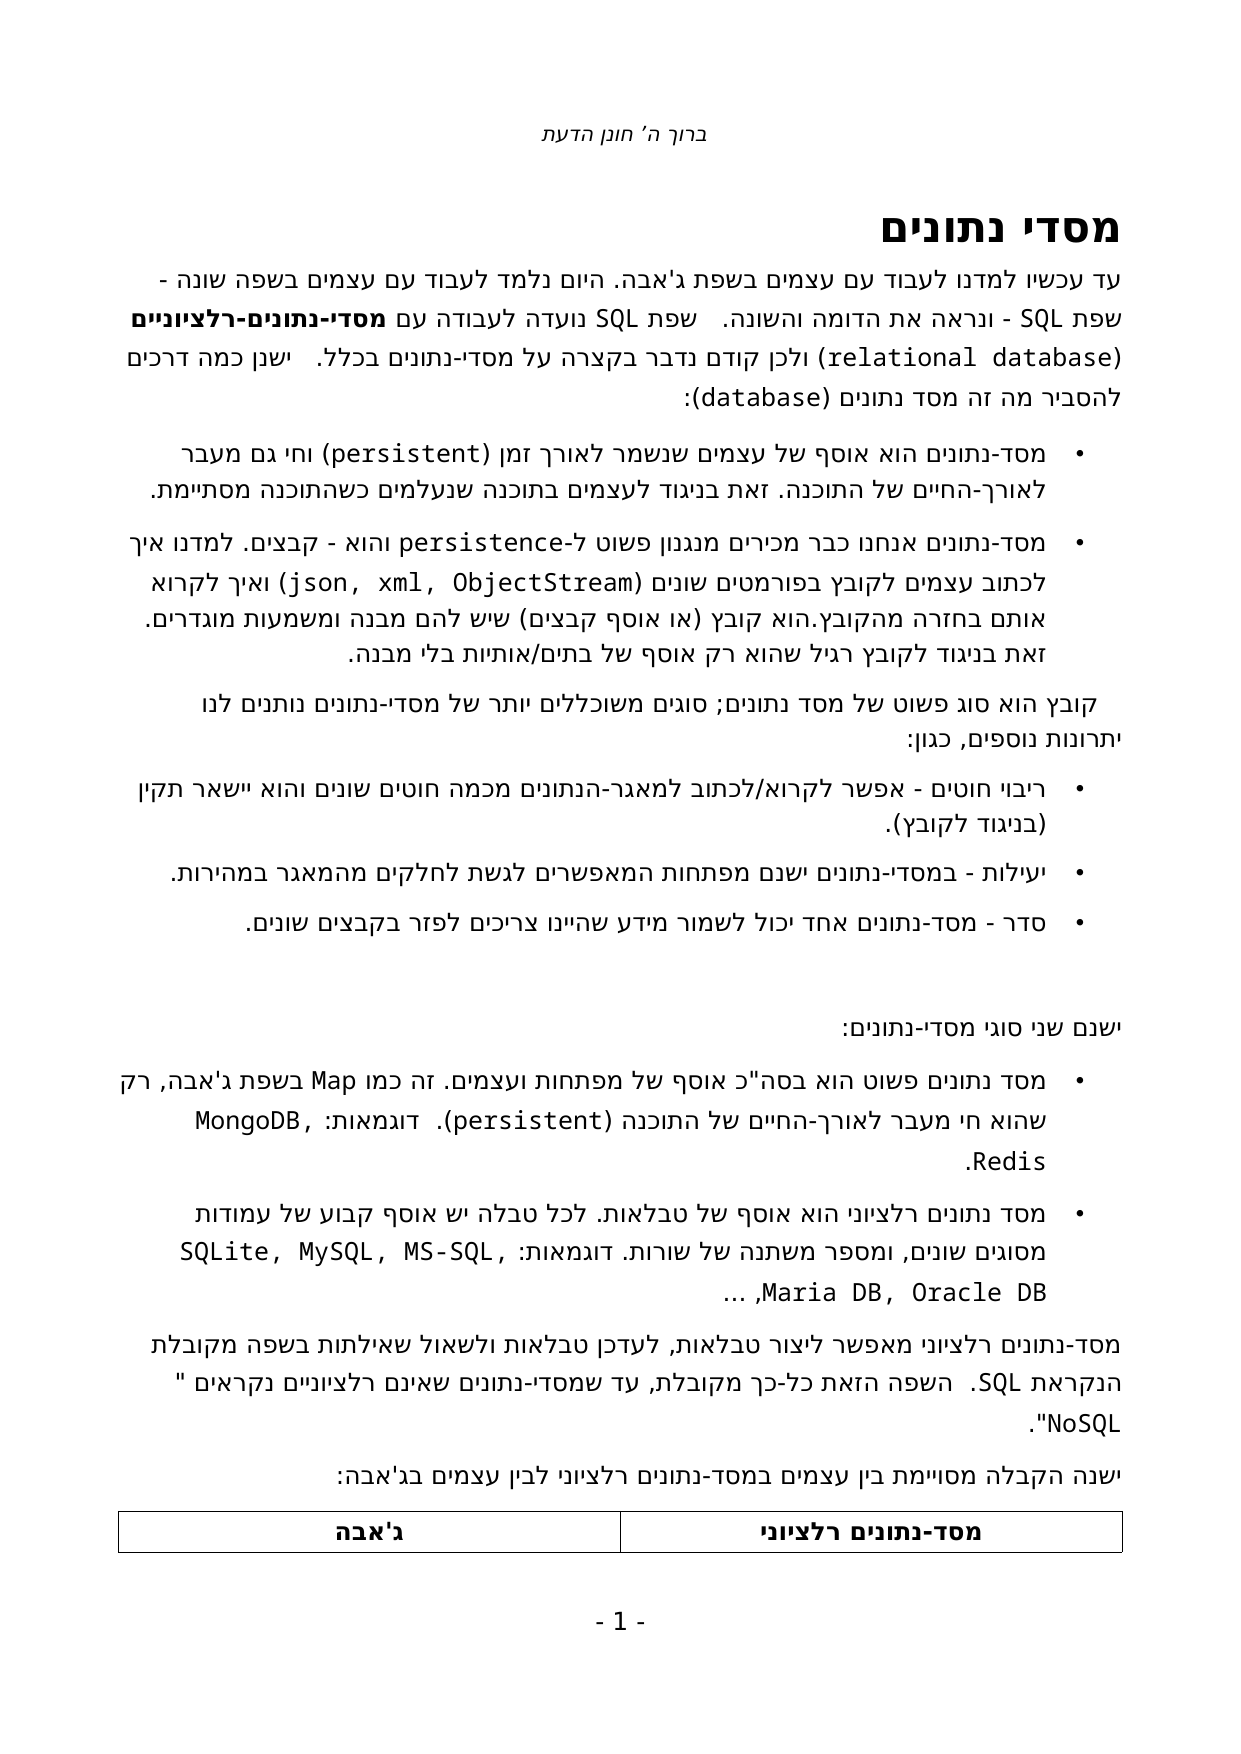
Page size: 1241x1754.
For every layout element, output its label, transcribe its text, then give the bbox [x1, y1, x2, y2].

text ישנם שני סוגי מסדי-נתונים: [118, 1013, 1122, 1042]
list ריבוי חוטים - אפשר לקרוא/לכתוב למאגר-הנתונים מכמה חוטים שונים והוא יישאר תקין (בניגוד לקובץ). [118, 774, 1084, 838]
table_header מסד-נתונים רלציוני [621, 1512, 1122, 1552]
text עד עכשיו למדנו לעבוד עם עצמים בשפת ג'אבה. היום נלמד לעבוד עם עצמים בשפה שונה - שפת SQL - ונראה את הדומה והשונה. שפת SQL נועדה לעבודה עם מסדי-נתונים-רלציוניים (relational database) ולכן קודם נדבר בקצרה על מסדי-נתונים בכלל. ישנן כמה דרכים להסביר מה זה מסד נתונים (database): [118, 265, 1122, 414]
table_header ג'אבה [119, 1512, 620, 1552]
subtitle מסדי נתונים [118, 202, 1122, 253]
list מסד-נתונים אנחנו כבר מכירים מנגנון פשוט ל-persistence והוא - קבצים. למדנו איך לכתוב עצמים לקובץ בפורמטים שונים (json, xml, ObjectStream) ואיך לקרוא אותם בחזרה מהקובץ.הוא קובץ (או אוסף קבצים) שיש להם מבנה ומשמעות מוגדרים. זאת בניגוד לקובץ רגיל שהוא רק אוסף של בתים/אותיות בלי מבנה. [118, 525, 1084, 669]
list מסד-נתונים הוא אוסף של עצמים שנשמר לאורך זמן (persistent) וחי גם מעבר לאורך-החיים של התוכנה. זאת בניגוד לעצמים בתוכנה שנעלמים כשהתוכנה מסתיימת. [118, 435, 1084, 504]
text מסד-נתונים רלציוני מאפשר ליצור טבלאות, לעדכן טבלאות ולשאול שאילתות בשפה מקובלת הנקראת SQL. השפה הזאת כל-כך מקובלת, עד שמסדי-נתונים שאינם רלציוניים נקראים "NoSQL". [118, 1330, 1122, 1440]
list סדר - מסד-נתונים אחד יכול לשמור מידע שהיינו צריכים לפזר בקבצים שונים. [118, 908, 1084, 937]
text ישנה הקבלה מסויימת בין עצמים במסד-נתונים רלציוני לבין עצמים בג'אבה: [118, 1461, 1122, 1490]
list מסד נתונים פשוט הוא בסה"כ אוסף של מפתחות ועצמים. זה כמו Map בשפת ג'אבה, רק שהוא חי מעבר לאורך-החיים של התוכנה (persistent). דוגמאות: MongoDB, Redis. [118, 1063, 1084, 1177]
list יעילות - במסדי-נתונים ישנם מפתחות המאפשרים לגשת לחלקים מהמאגר במהירות. [118, 858, 1084, 888]
text קובץ הוא סוג פשוט של מסד נתונים; סוגים משוכללים יותר של מסדי-נתונים נותנים לנו יתרונות נוספים, כגון: [118, 689, 1122, 753]
list מסד נתונים רלציוני הוא אוסף של טבלאות. לכל טבלה יש אוסף קבוע של עמודות מסוגים שונים, ומספר משתנה של שורות. דוגמאות: SQLite, MySQL, MS-SQL, Maria DB, Oracle DB, ... [118, 1199, 1084, 1309]
